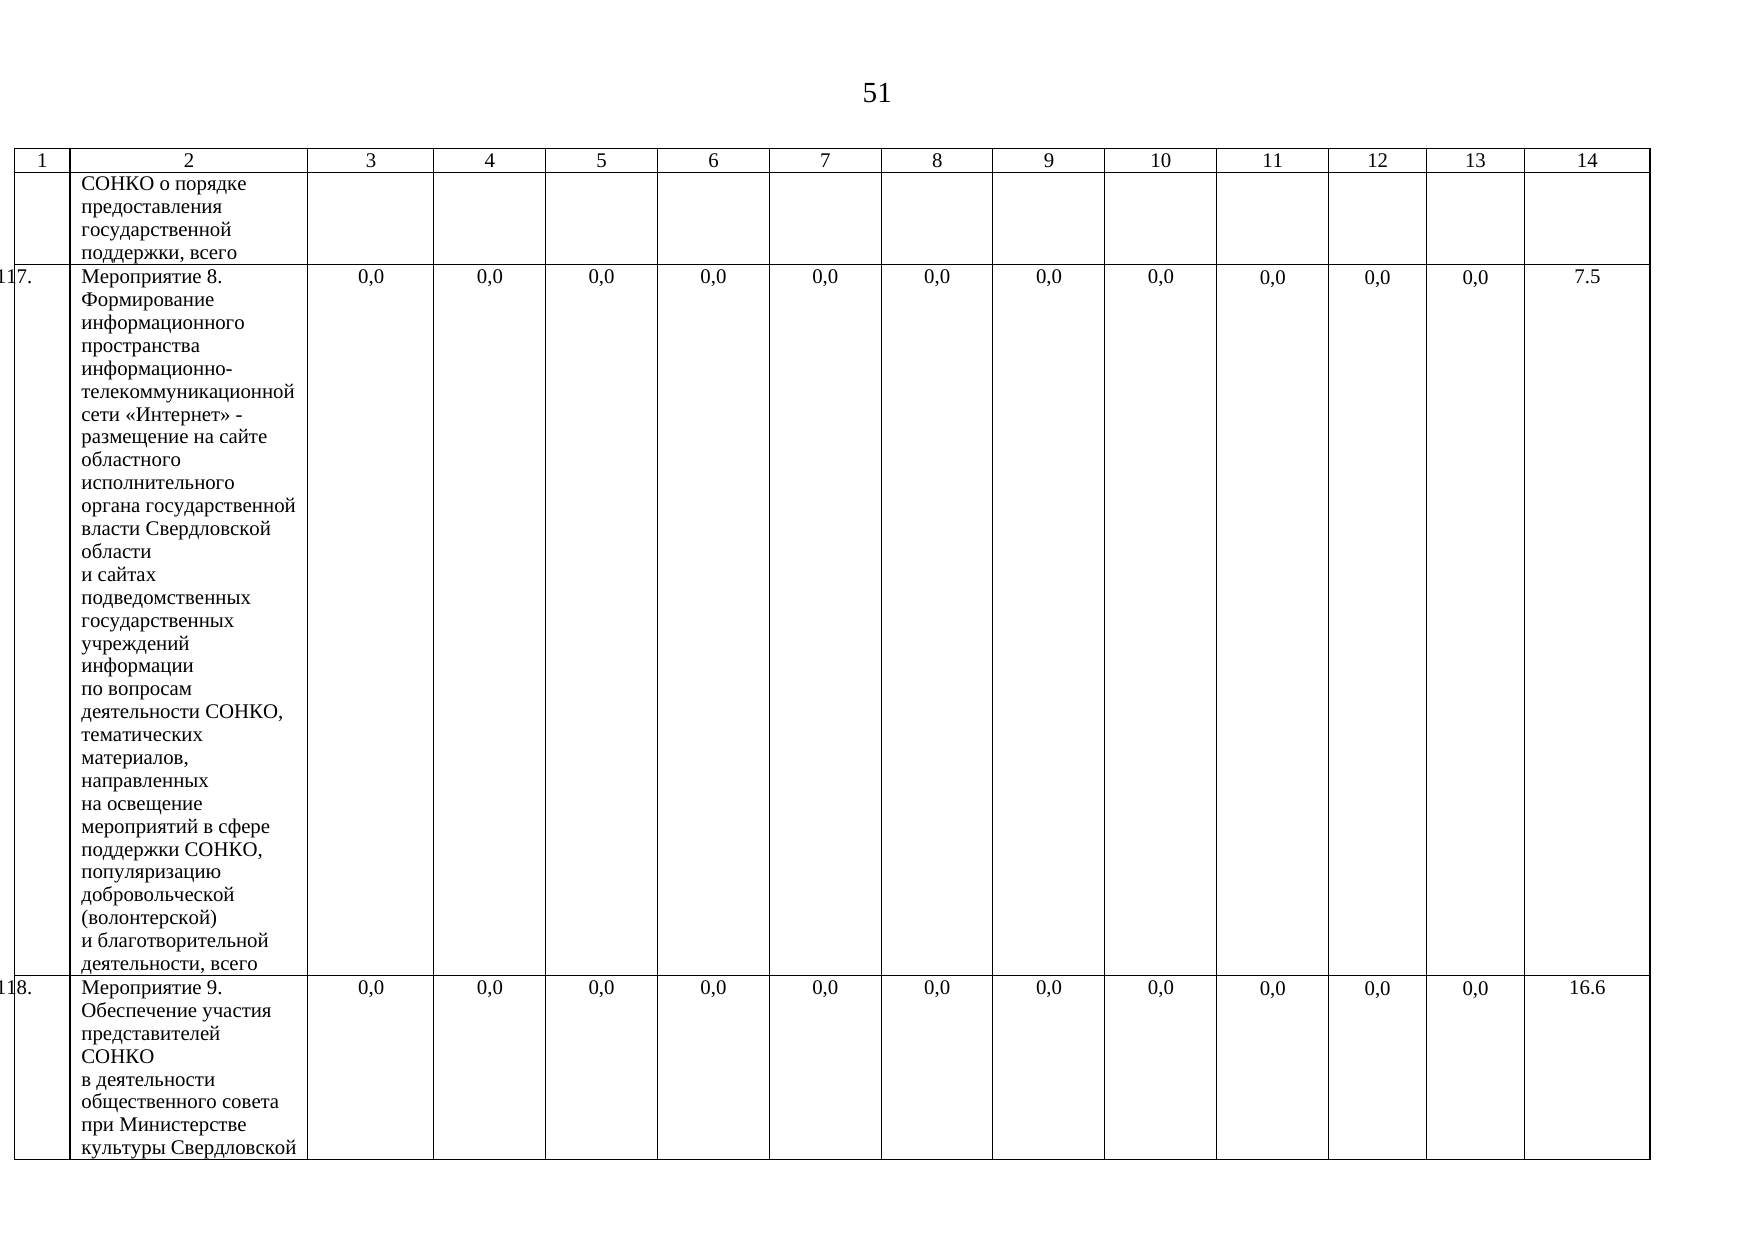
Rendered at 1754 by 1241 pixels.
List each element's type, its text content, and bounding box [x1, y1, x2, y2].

table_cell 0,0 [1217, 976, 1328, 1159]
table_cell [308, 173, 433, 264]
table_cell [1525, 173, 1649, 264]
table_cell 0,0 [658, 265, 769, 975]
table_cell 0,0 [1105, 265, 1216, 975]
table_cell [882, 173, 992, 264]
table_cell [770, 173, 881, 264]
table_cell 0,0 [546, 976, 657, 1159]
table_cell 0,0 [993, 265, 1104, 975]
table_cell 0,0 [434, 265, 545, 975]
table_header 10 [1105, 149, 1216, 172]
table_header 7 [770, 149, 881, 172]
table_header 2 [71, 149, 307, 172]
table_cell 0,0 [1217, 265, 1328, 975]
table_cell 0,0 [1329, 265, 1426, 975]
table_cell 0,0 [308, 976, 433, 1159]
table_cell 0,0 [1427, 976, 1524, 1159]
table_header 5 [546, 149, 657, 172]
table_cell 0,0 [434, 976, 545, 1159]
table_header 14 [1525, 149, 1649, 172]
table_cell СОНКО о порядке предоставления государственной поддержки, всего [71, 173, 307, 264]
table_cell 0,0 [1105, 976, 1216, 1159]
table_header 8 [882, 149, 992, 172]
table_cell 0,0 [1329, 976, 1426, 1159]
table_cell Мероприятие 9. Обеспечение участия представителей СОНКО в деятельности общественного совета при Министерстве культуры Свердловской [71, 976, 307, 1159]
table_cell Мероприятие 8. Формирование информационного пространства информационно-телекоммуникационной сети «Интернет» - размещение на сайте областного исполнительного органа государственной власти Свердловской области и сайтах подведомственных государственных учреждений информации по вопросам деятельности СОНКО, тематических материалов, направленных на освещение мероприятий в сфере поддержки СОНКО, популяризацию добровольческой (волонтерской) и благотворительной деятельности, всего [71, 265, 307, 975]
table_cell 0,0 [993, 976, 1104, 1159]
table_header 6 [658, 149, 769, 172]
table_header 12 [1329, 149, 1426, 172]
table_header 3 [308, 149, 433, 172]
table_cell [546, 173, 657, 264]
table_header 13 [1427, 149, 1524, 172]
table_cell 0,0 [308, 265, 433, 975]
table_cell [658, 173, 769, 264]
table_header 1 [15, 149, 69, 172]
table_cell [993, 173, 1104, 264]
table_cell 0,0 [882, 976, 992, 1159]
table_cell [1105, 173, 1216, 264]
table_cell [15, 265, 69, 975]
table_cell [15, 173, 69, 264]
table_cell 0,0 [770, 976, 881, 1159]
table_header 11 [1217, 149, 1328, 172]
table_cell 0,0 [546, 265, 657, 975]
table_cell 0,0 [658, 976, 769, 1159]
table_cell [1427, 173, 1524, 264]
table_cell [434, 173, 545, 264]
table_cell 0,0 [770, 265, 881, 975]
table_cell 0,0 [882, 265, 992, 975]
table_cell [1329, 173, 1426, 264]
table_header 9 [993, 149, 1104, 172]
table_cell 16.6 [1525, 976, 1649, 1159]
table_cell [15, 976, 69, 1159]
table_header 4 [434, 149, 545, 172]
table_cell 0,0 [1427, 265, 1524, 975]
table_cell [1217, 173, 1328, 264]
table_cell 7.5 [1525, 265, 1649, 975]
